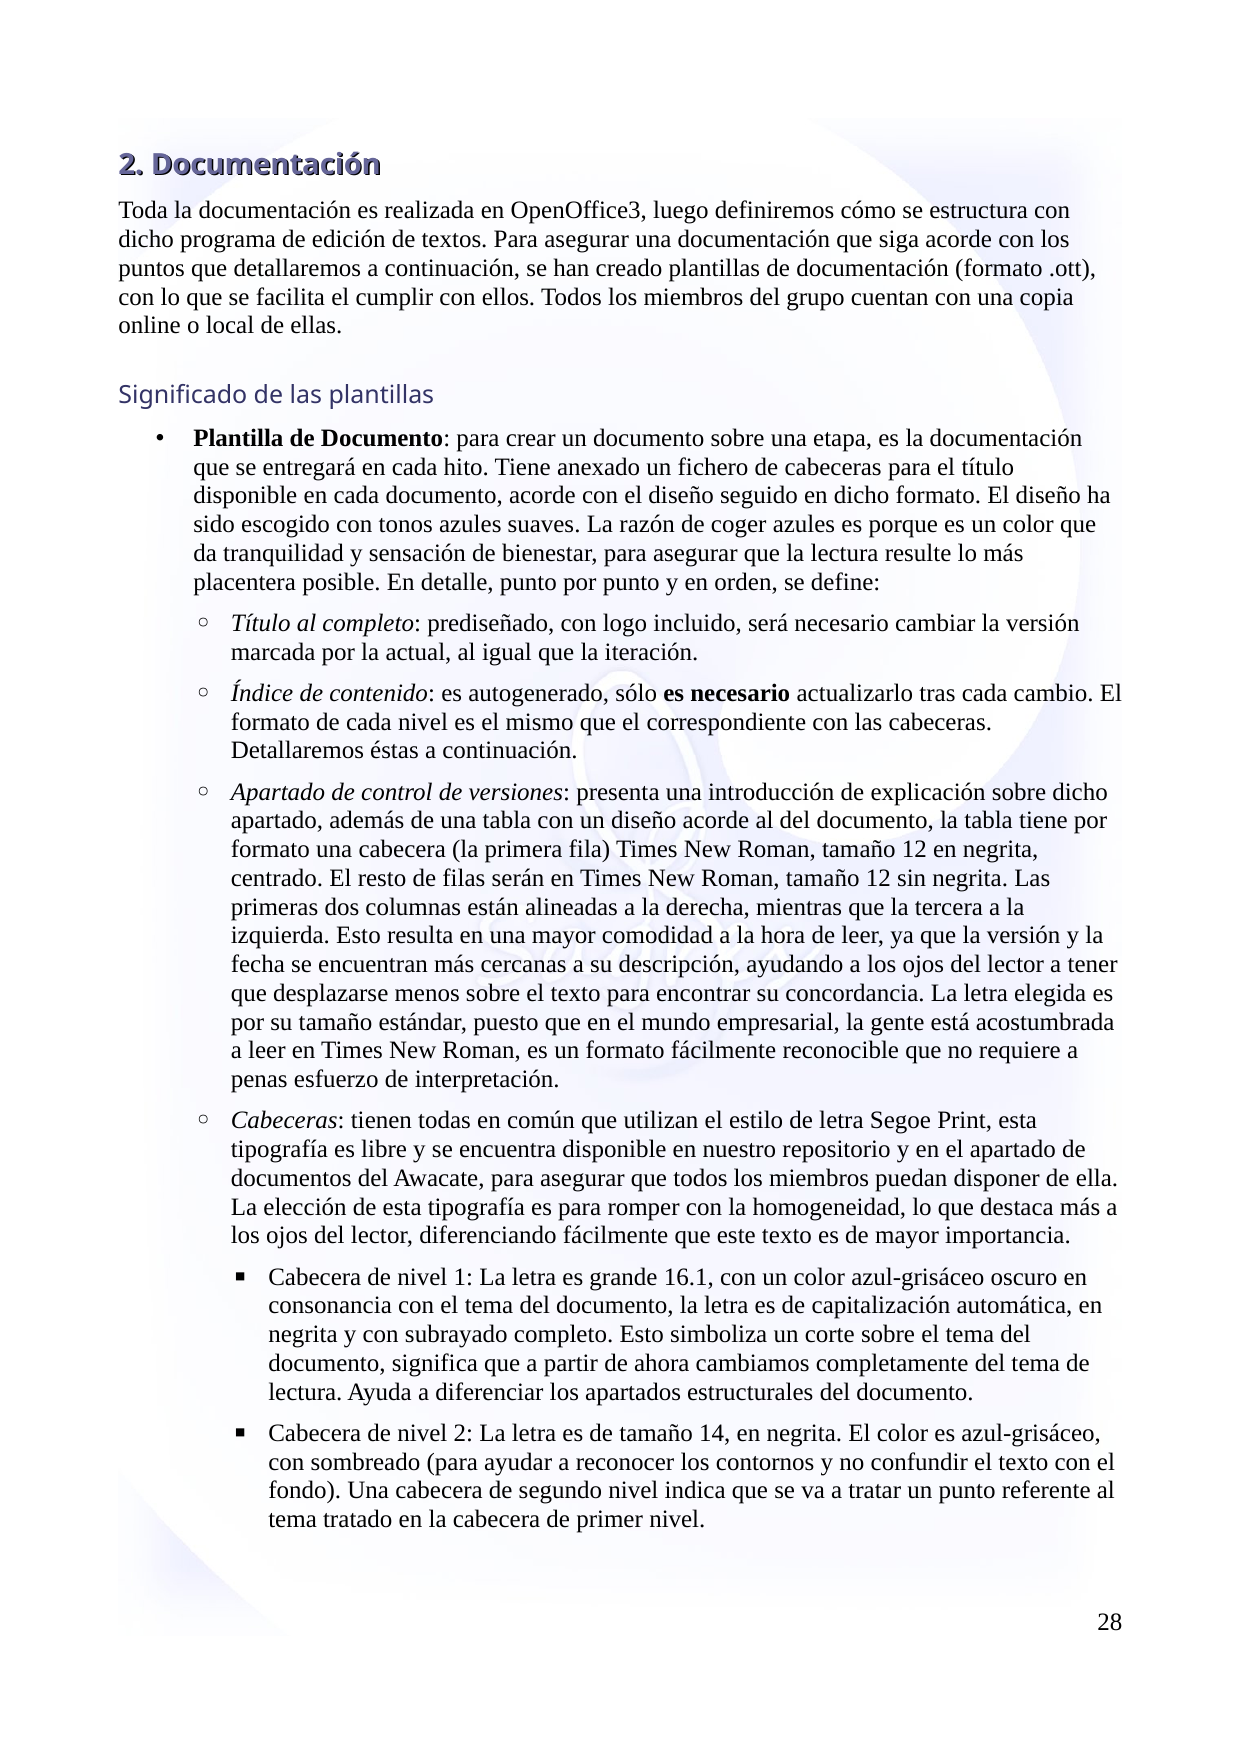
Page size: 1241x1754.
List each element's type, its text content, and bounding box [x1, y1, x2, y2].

picture [118, 118, 1122, 143]
list Plantilla de Documento: para crear un documento sobre una etapa, es la documentación que se entregará en cada hito. Tiene anexado un fichero de cabeceras para el título disponible en cada documento, acorde con el diseño seguido en dicho formato. El diseño ha sido escogido con tonos azules suaves. La razón de coger azules es porque es un color que da tranquilidad y sensación de bienestar, para asegurar que la lectura resulte lo más placentera posible. En detalle, punto por punto y en orden, se define: [156, 423, 1122, 596]
list Apartado de control de versiones: presenta una introducción de explicación sobre dicho apartado, además de una tabla con un diseño acorde al del documento, la tabla tiene por formato una cabecera (la primera fila) Times New Roman, tamaño 12 en negrita, centrado. El resto de filas serán en Times New Roman, tamaño 12 sin negrita. Las primeras dos columnas están alineadas a la derecha, mientras que la tercera a la izquierda. Esto resulta en una mayor comodidad a la hora de leer, ya que la versión y la fecha se encuentran más cercanas a su descripción, ayudando a los ojos del lector a tener que desplazarse menos sobre el texto para encontrar su concordancia. La letra elegida es por su tamaño estándar, puesto que en el mundo empresarial, la gente está acostumbrada a leer en Times New Roman, es un formato fácilmente reconocible que no requiere a penas esfuerzo de interpretación. [193, 777, 1122, 1093]
picture [118, 411, 1122, 1636]
picture [118, 183, 1122, 195]
list Cabecera de nivel 1: La letra es grande 16.1, con un color azul-grisáceo oscuro en consonancia con el tema del documento, la letra es de capitalización automática, en negrita y con subrayado completo. Esto simboliza un corte sobre el tema del documento, significa que a partir de ahora cambiamos completamente del tema de lectura. Ayuda a diferenciar los apartados estructurales del documento. [231, 1262, 1122, 1406]
list Índice de contenido: es autogenerado, sólo es necesario actualizarlo tras cada cambio. El formato de cada nivel es el mismo que el correspondiente con las cabeceras. Detallaremos éstas a continuación. [193, 678, 1122, 764]
subtitle Significado de las plantillas [118, 377, 1122, 411]
list Cabecera de nivel 2: La letra es de tamaño 14, en negrita. El color es azul-grisáceo, con sombreado (para ayudar a reconocer los contornos y no confundir el texto con el fondo). Una cabecera de segundo nivel indica que se va a tratar un punto referente al tema tratado en la cabecera de primer nivel. [231, 1418, 1122, 1533]
list Cabeceras: tienen todas en común que utilizan el estilo de letra Segoe Print, esta tipografía es libre y se encuentra disponible en nuestro repositorio y en el apartado de documentos del Awacate, para asegurar que todos los miembros puedan disponer de ella. La elección de esta tipografía es para romper con la homogeneidad, lo que destaca más a los ojos del lector, diferenciando fácilmente que este texto es de mayor importancia. [193, 1106, 1122, 1249]
text Toda la documentación es realizada en OpenOffice3, luego definiremos cómo se estructura con dicho programa de edición de textos. Para asegurar una documentación que siga acorde con los puntos que detallaremos a continuación, se han creado plantillas de documentación (formato .ott), con lo que se facilita el cumplir con ellos. Todos los miembros del grupo cuentan con una copia online o local de ellas. [118, 195, 1122, 339]
list Título al completo: prediseñado, con logo incluido, será necesario cambiar la versión marcada por la actual, al igual que la iteración. [193, 608, 1122, 666]
subtitle 2. Documentación [118, 143, 1122, 183]
picture [118, 339, 1122, 377]
